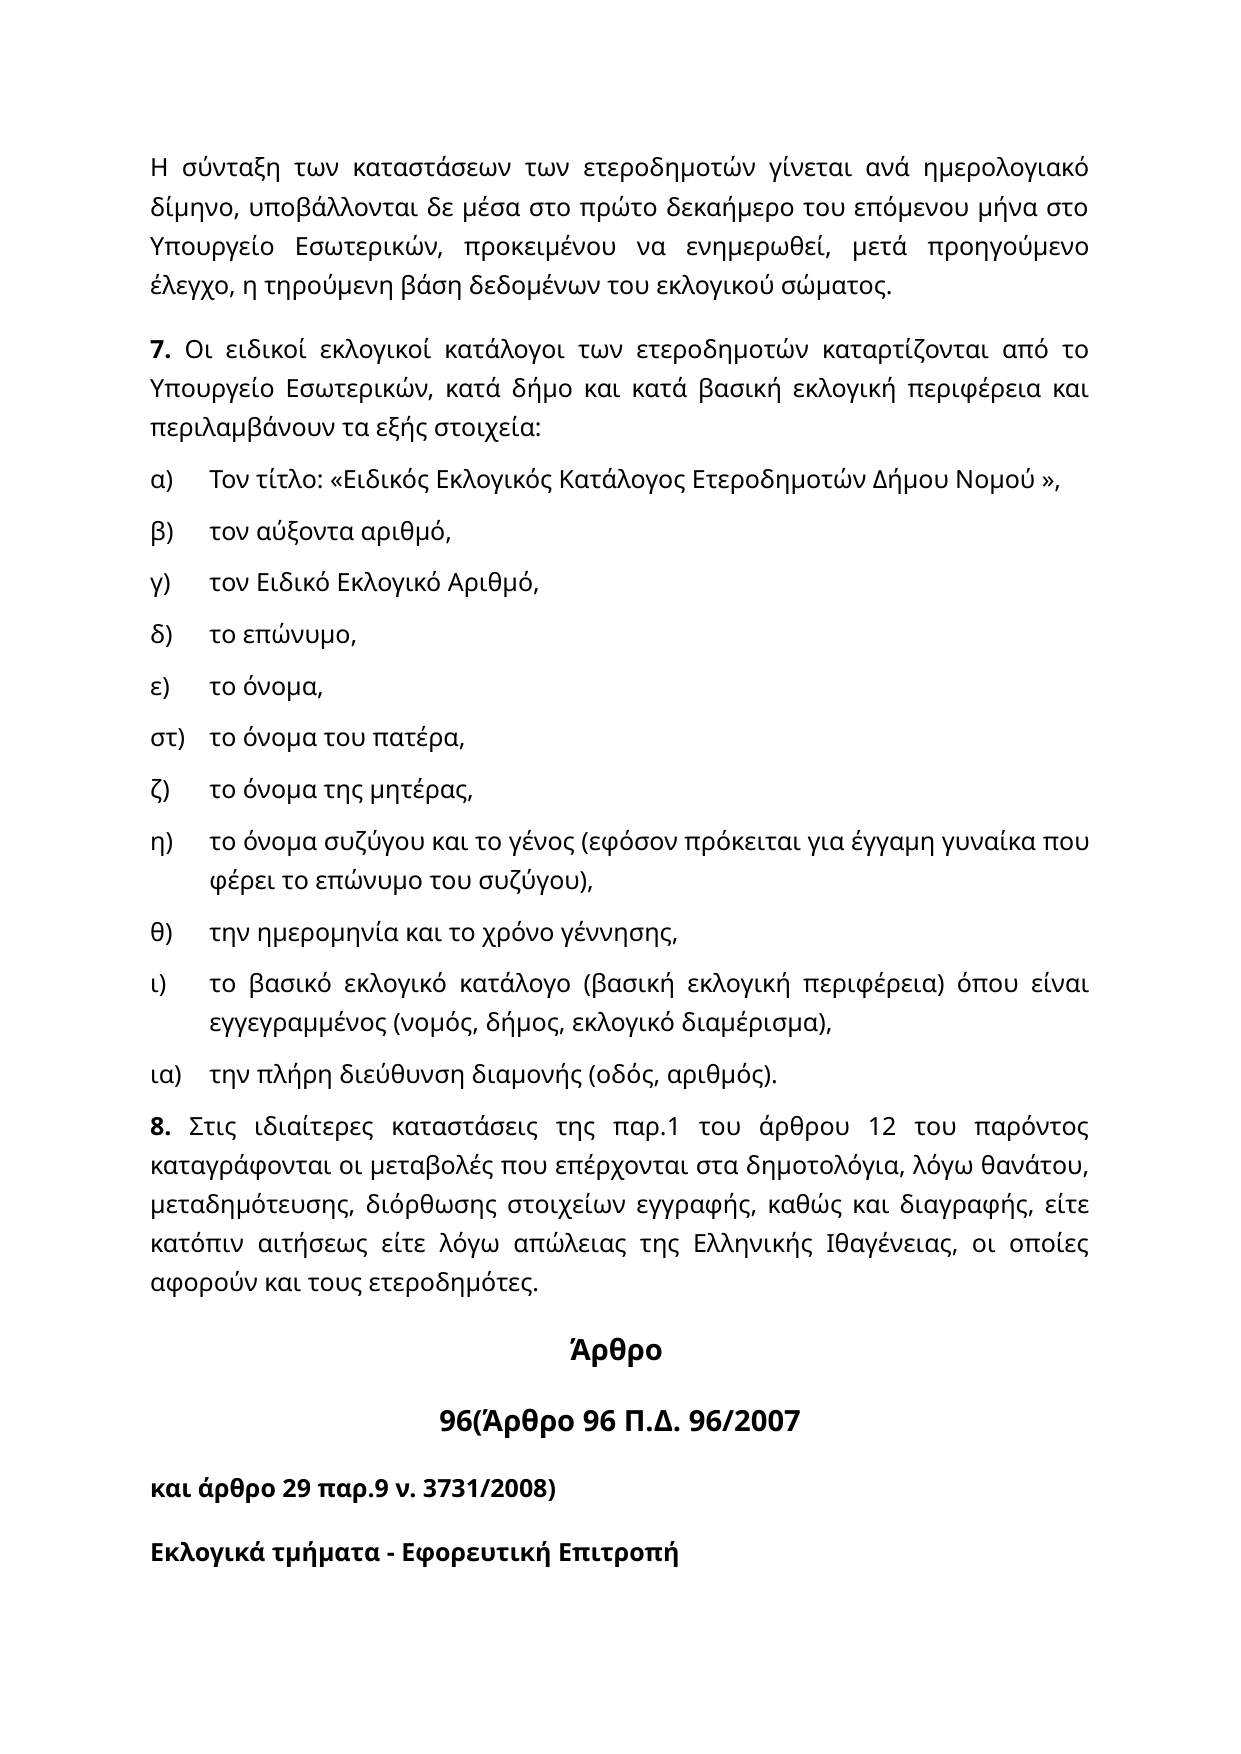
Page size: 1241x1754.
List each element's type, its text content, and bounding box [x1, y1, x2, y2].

text 8. Στις ιδιαίτερες καταστάσεις της παρ.1 του άρθρου 12 του παρόντος καταγράφονται οι μεταβολές που επέρχονται στα δημοτολόγια, λόγω θανάτου, μεταδημότευσης, διόρθωσης στοιχείων εγγραφής, καθώς και διαγραφής, είτε κατόπιν αιτήσεως είτε λόγω απώλειας της Ελληνικής Ιθαγένειας, οι οποίες αφορούν και τους ετεροδημότες. [150, 1108, 1090, 1299]
text 7. Οι ειδικοί εκλογικοί κατάλογοι των ετεροδημοτών καταρτίζονται από το Υπουργείο Εσωτερικών, κατά δήμο και κατά βασική εκλογική περιφέρεια και περιλαμβάνουν τα εξής στοιχεία: [150, 332, 1090, 444]
list στ) το όνομα του πατέρα, [150, 720, 1090, 754]
list δ) το επώνυμο, [150, 617, 1090, 651]
list θ) την ημερομηνία και το χρόνο γέννησης, [150, 914, 1090, 948]
subtitle 96(Άρθρο 96 Π.Δ. 96/2007 [150, 1400, 1090, 1439]
list ι) το βασικό εκλογικό κατάλογο (βασική εκλογική περιφέρεια) όπου είναι εγγεγραμμένος (νομός, δήμος, εκλογικό διαμέρισμα), [150, 966, 1090, 1039]
list β) τον αύξοντα αριθμό, [150, 513, 1090, 547]
text και άρθρο 29 παρ.9 ν. 3731/2008) [150, 1470, 1090, 1504]
text Η σύνταξη των καταστάσεων των ετεροδημοτών γίνεται ανά ημερολογιακό δίμηνο, υποβάλλονται δε μέσα στο πρώτο δεκαήμερο του επόμενου μήνα στο Υπουργείο Εσωτερικών, προκειμένου να ενημερωθεί, μετά προηγούμενο έλεγχο, η τηρούμενη βάση δεδομένων του εκλογικού σώματος. [150, 150, 1090, 302]
list ζ) το όνομα της μητέρας, [150, 772, 1090, 806]
subtitle Άρθρο [150, 1329, 1090, 1369]
list ια) την πλήρη διεύθυνση διαμονής (οδός, αριθμός). [150, 1057, 1090, 1091]
list ε) το όνομα, [150, 668, 1090, 702]
list η) το όνομα συζύγου και το γένος (εφόσον πρόκειται για έγγαμη γυναίκα που φέρει το επώνυμο του συζύγου), [150, 823, 1090, 897]
text Εκλογικά τμήματα - Εφορευτική Επιτροπή [150, 1534, 1090, 1569]
list α) Τον τίτλο: «Ειδικός Εκλογικός Κατάλογος Ετεροδημοτών Δήμου Νομού », [150, 462, 1090, 496]
list γ) τον Ειδικό Εκλογικό Αριθμό, [150, 565, 1090, 599]
